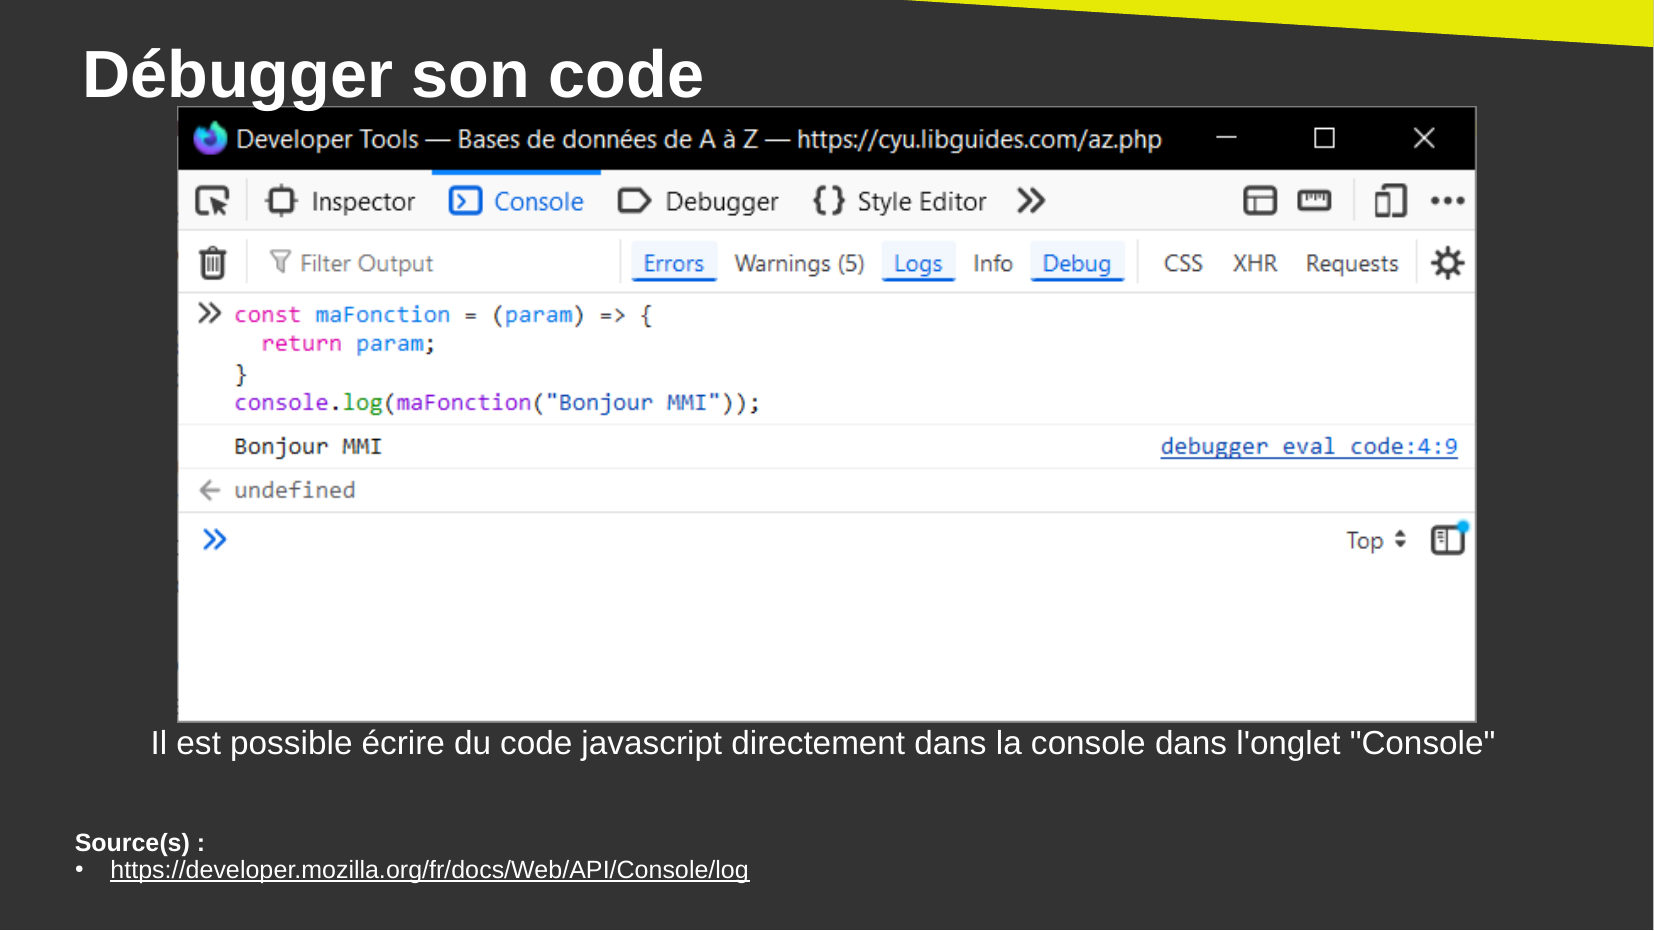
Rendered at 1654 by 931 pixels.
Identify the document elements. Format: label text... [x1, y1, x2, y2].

text_box [904, 0, 1654, 48]
text_box Il est possible écrire du code javascript directement dans la console dans l'onglet "Console" [135, 716, 1518, 810]
text_box Source(s) : https://developer.mozilla.org/fr/docs/Web/API/Console/log [60, 820, 1583, 892]
title Débugger son code [82, 37, 1571, 114]
picture [177, 114, 1477, 716]
